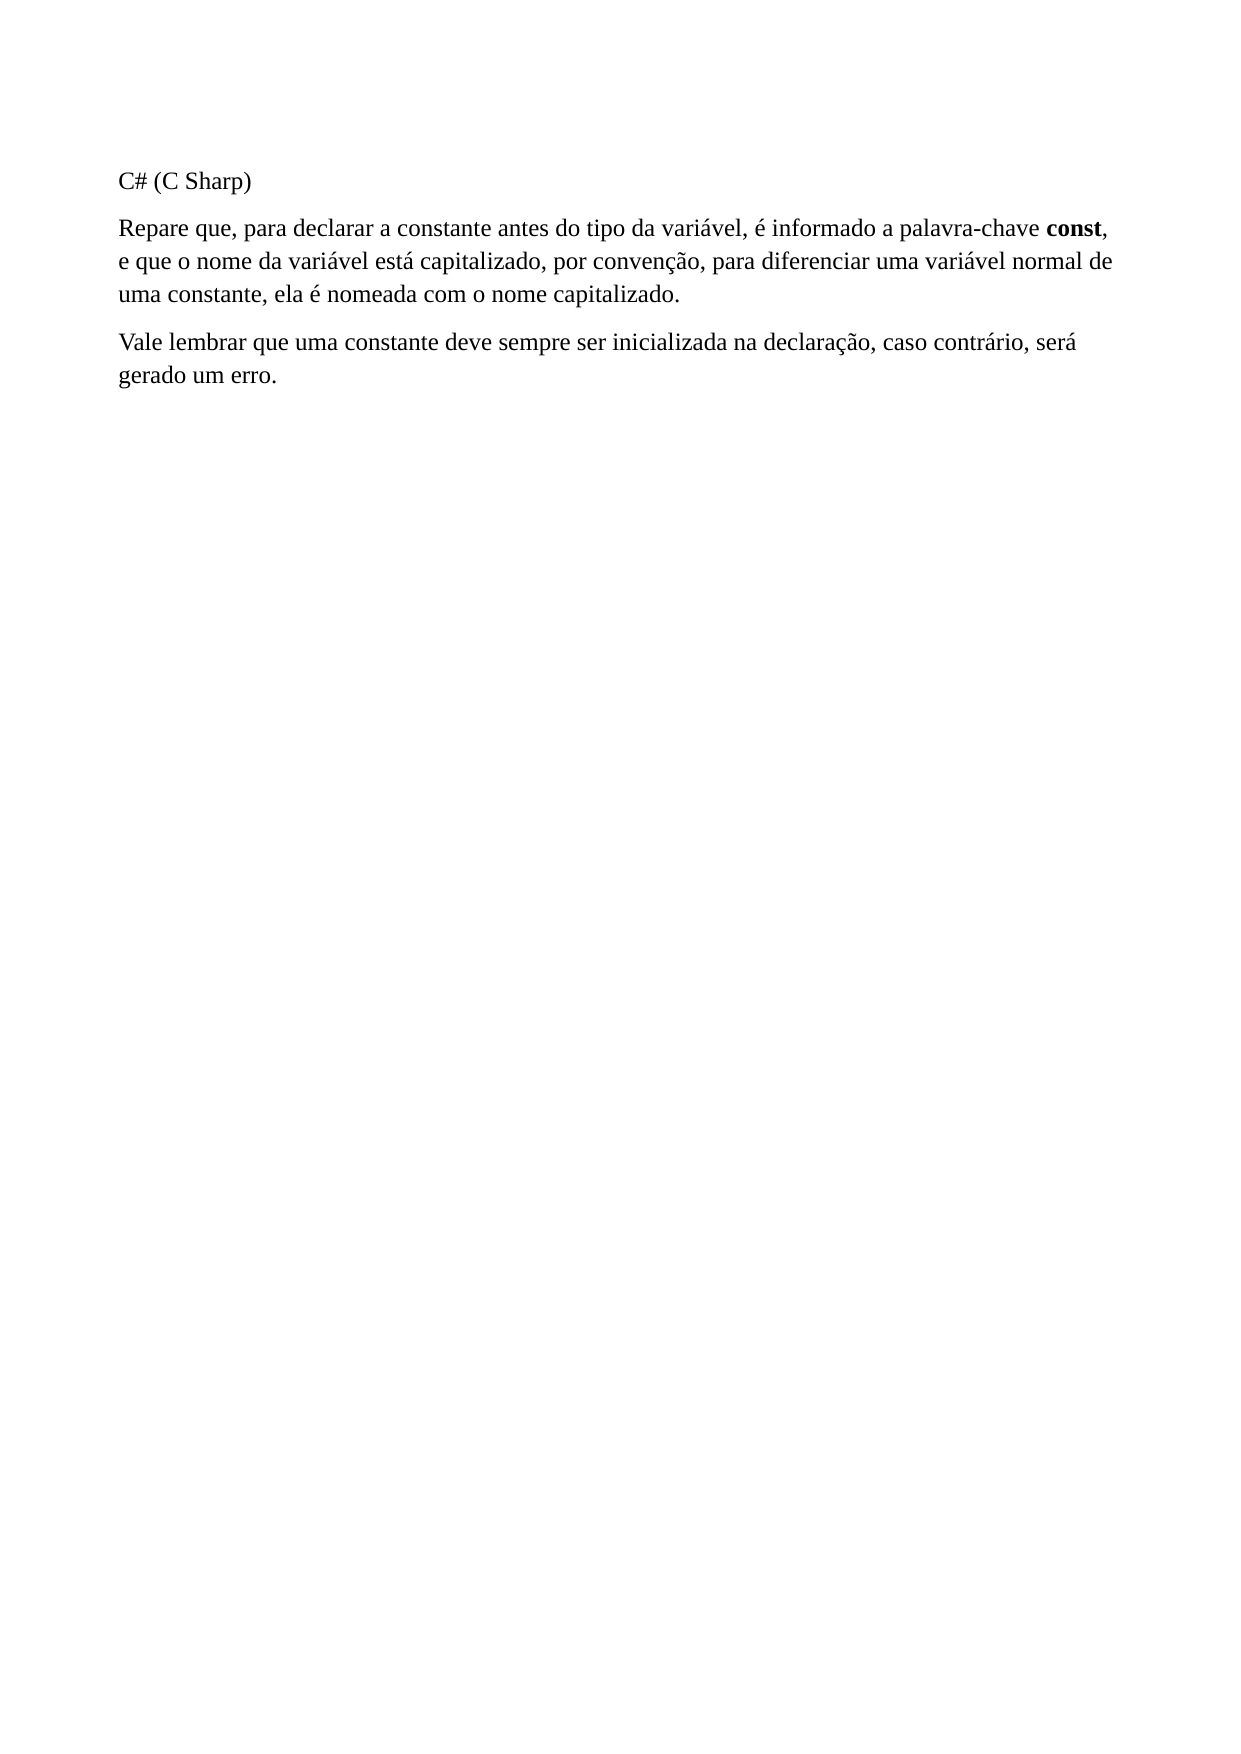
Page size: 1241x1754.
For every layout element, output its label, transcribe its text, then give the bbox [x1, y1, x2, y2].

text Vale lembrar que uma constante deve sempre ser inicializada na declaração, caso contrário, será gerado um erro. [118, 327, 1122, 389]
text C# (C Sharp) [118, 166, 1122, 194]
text Repare que, para declarar a constante antes do tipo da variável, é informado a palavra-chave const, e que o nome da variável está capitalizado, por convenção, para diferenciar uma variável normal de uma constante, ela é nomeada com o nome capitalizado. [118, 213, 1122, 308]
